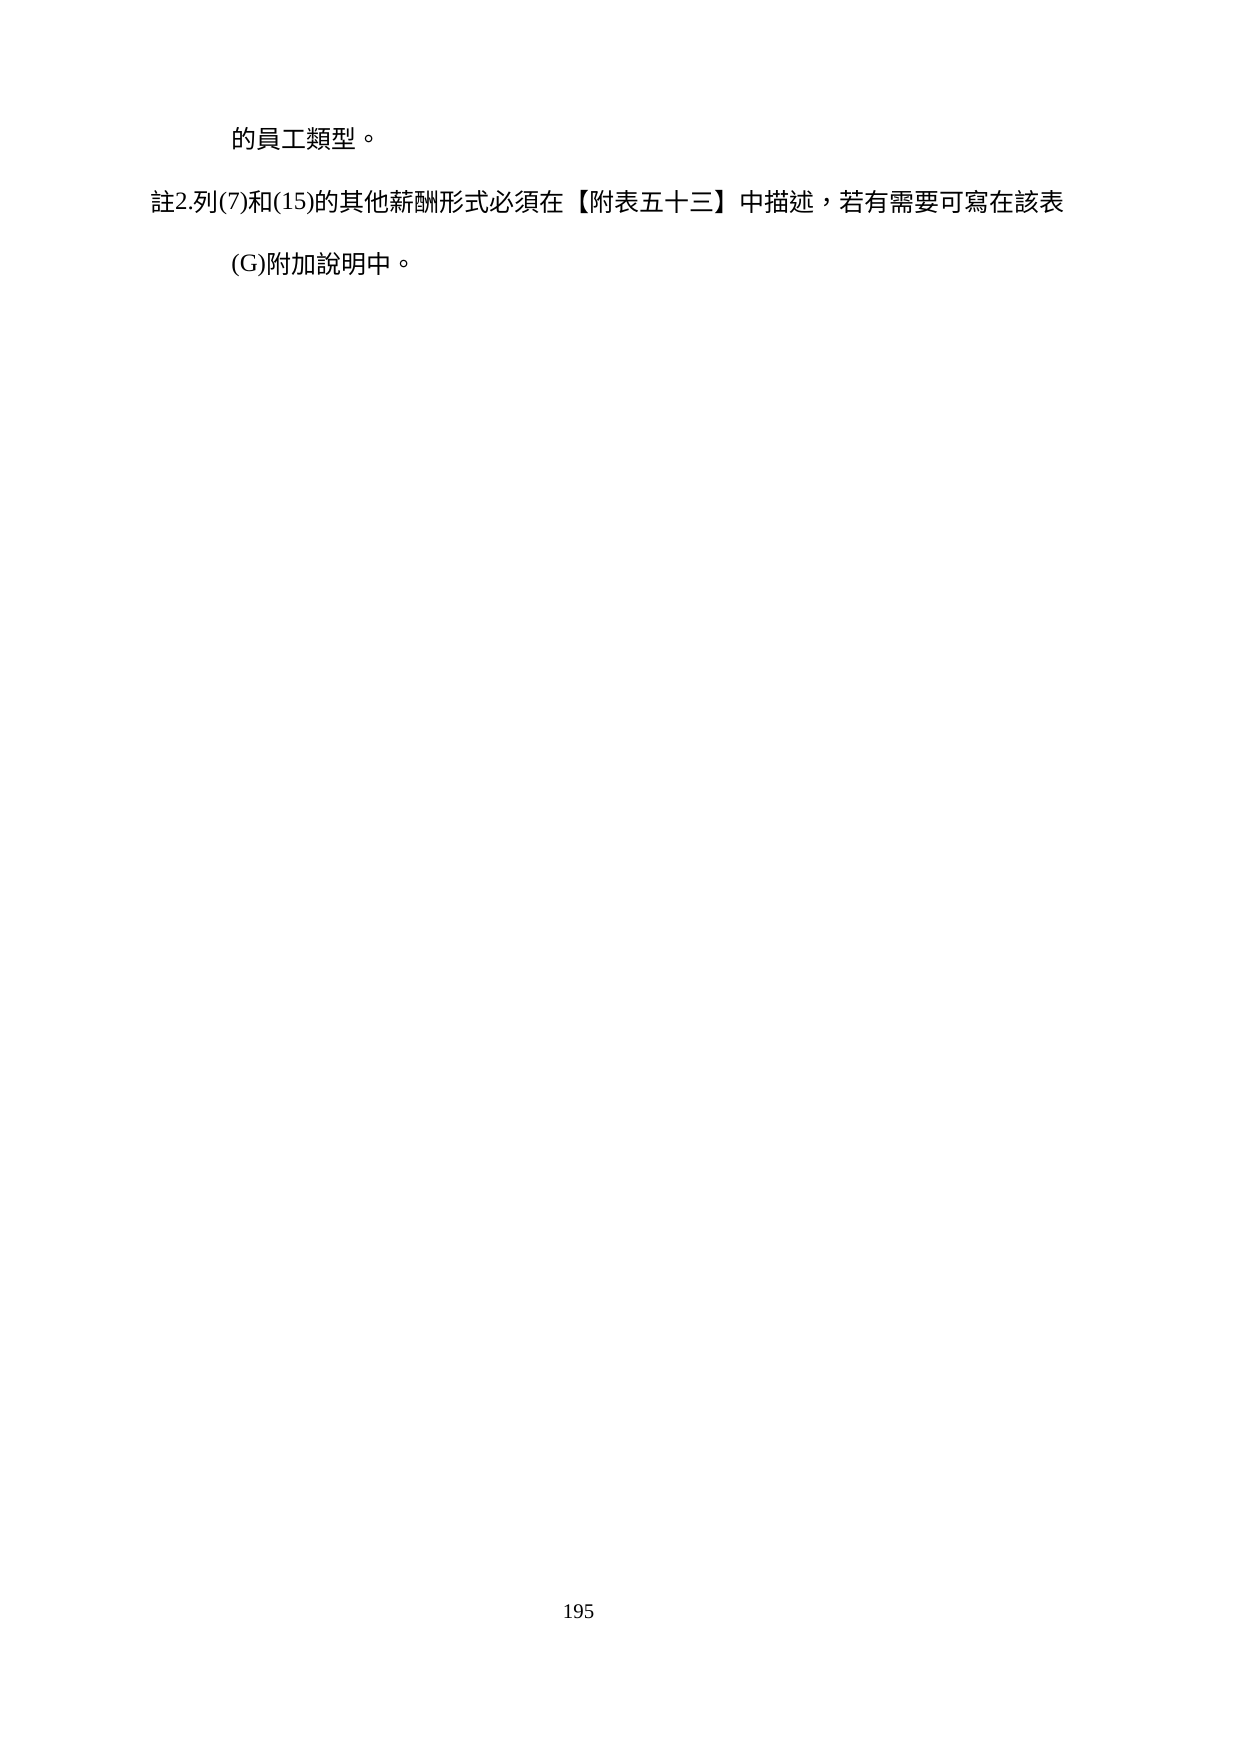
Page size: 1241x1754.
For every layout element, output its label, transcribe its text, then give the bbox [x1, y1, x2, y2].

list 的員工類型。 [150, 96, 1090, 159]
list 列(7)和(15)的其他薪酬形式必須在【附表五十三】中描述，若有需要可寫在該表(G)附加說明中。 [150, 159, 1090, 284]
